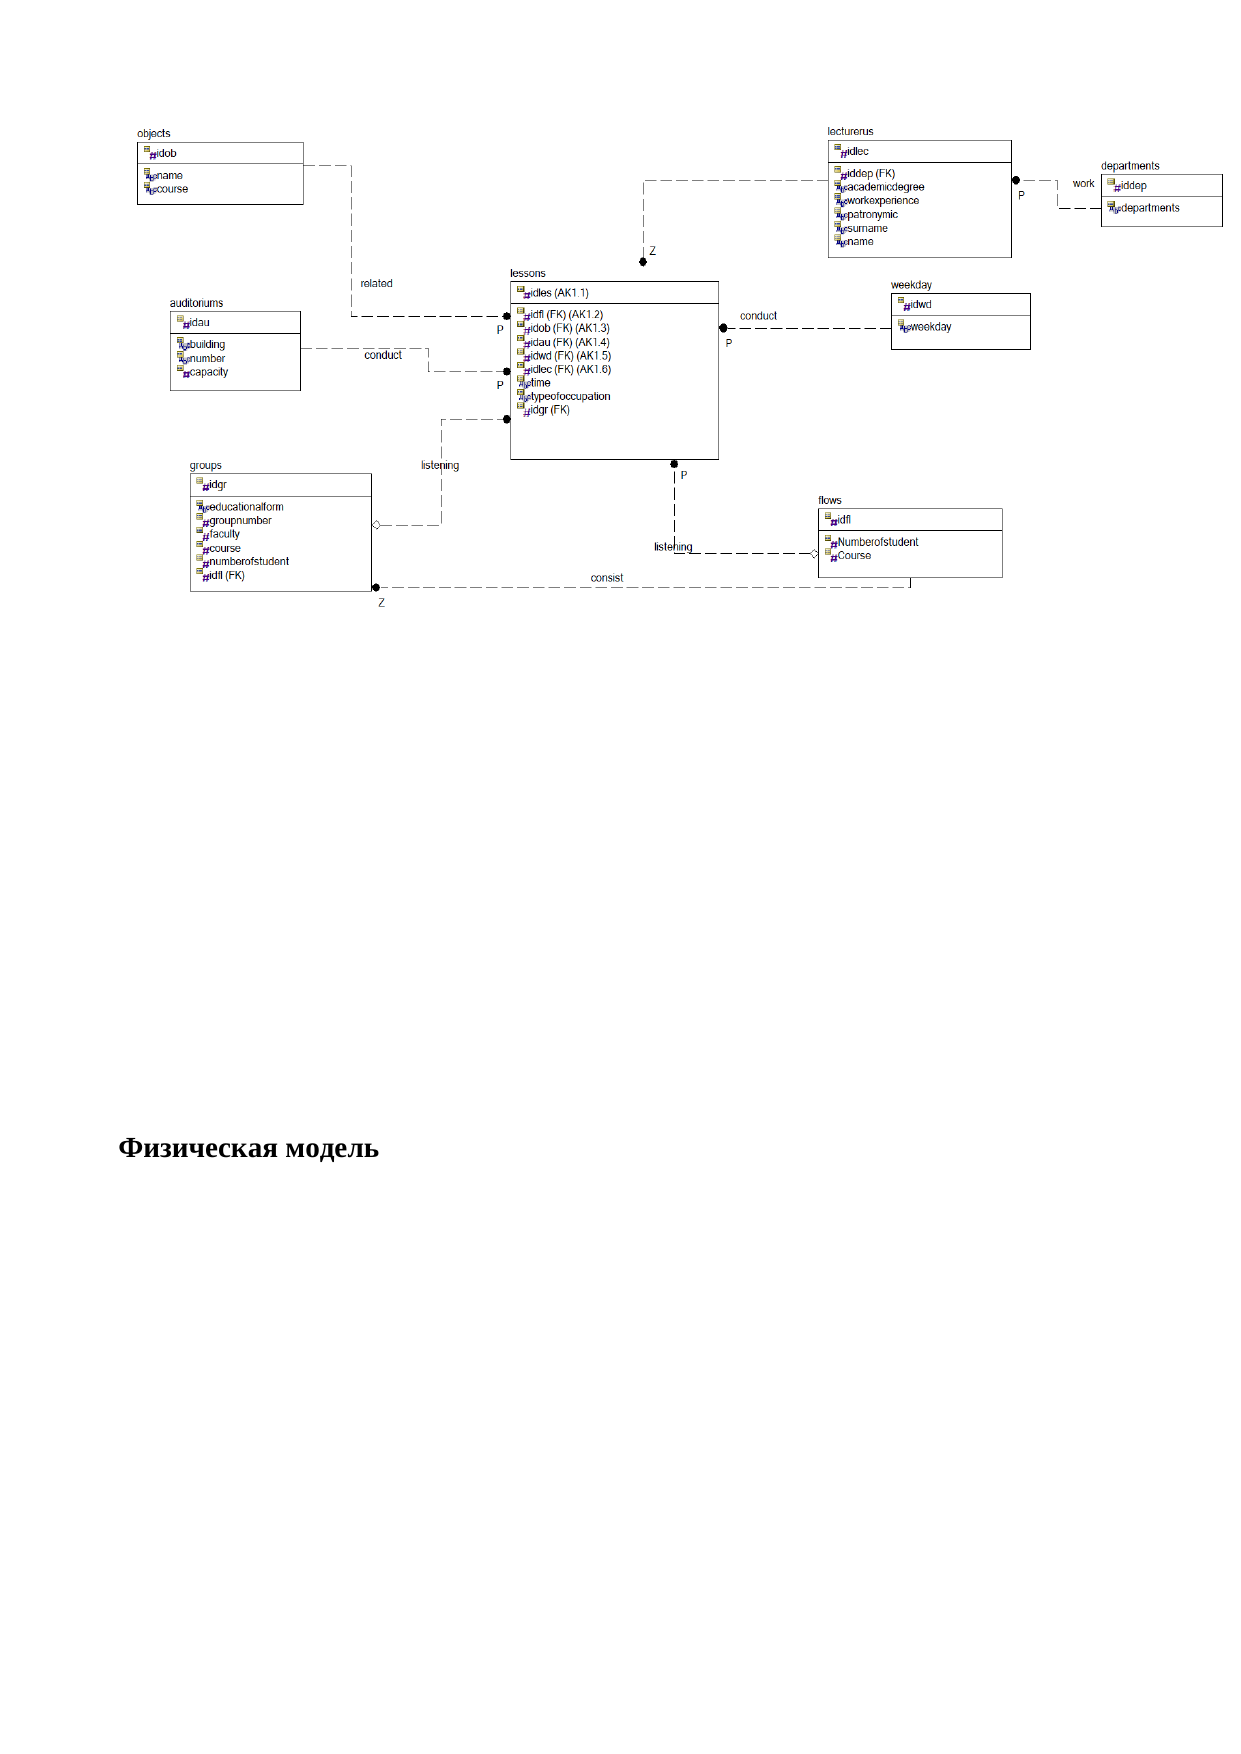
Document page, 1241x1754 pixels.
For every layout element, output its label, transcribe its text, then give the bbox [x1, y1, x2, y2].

picture [118, 118, 1235, 621]
text Физическая модель [118, 1131, 1122, 1164]
